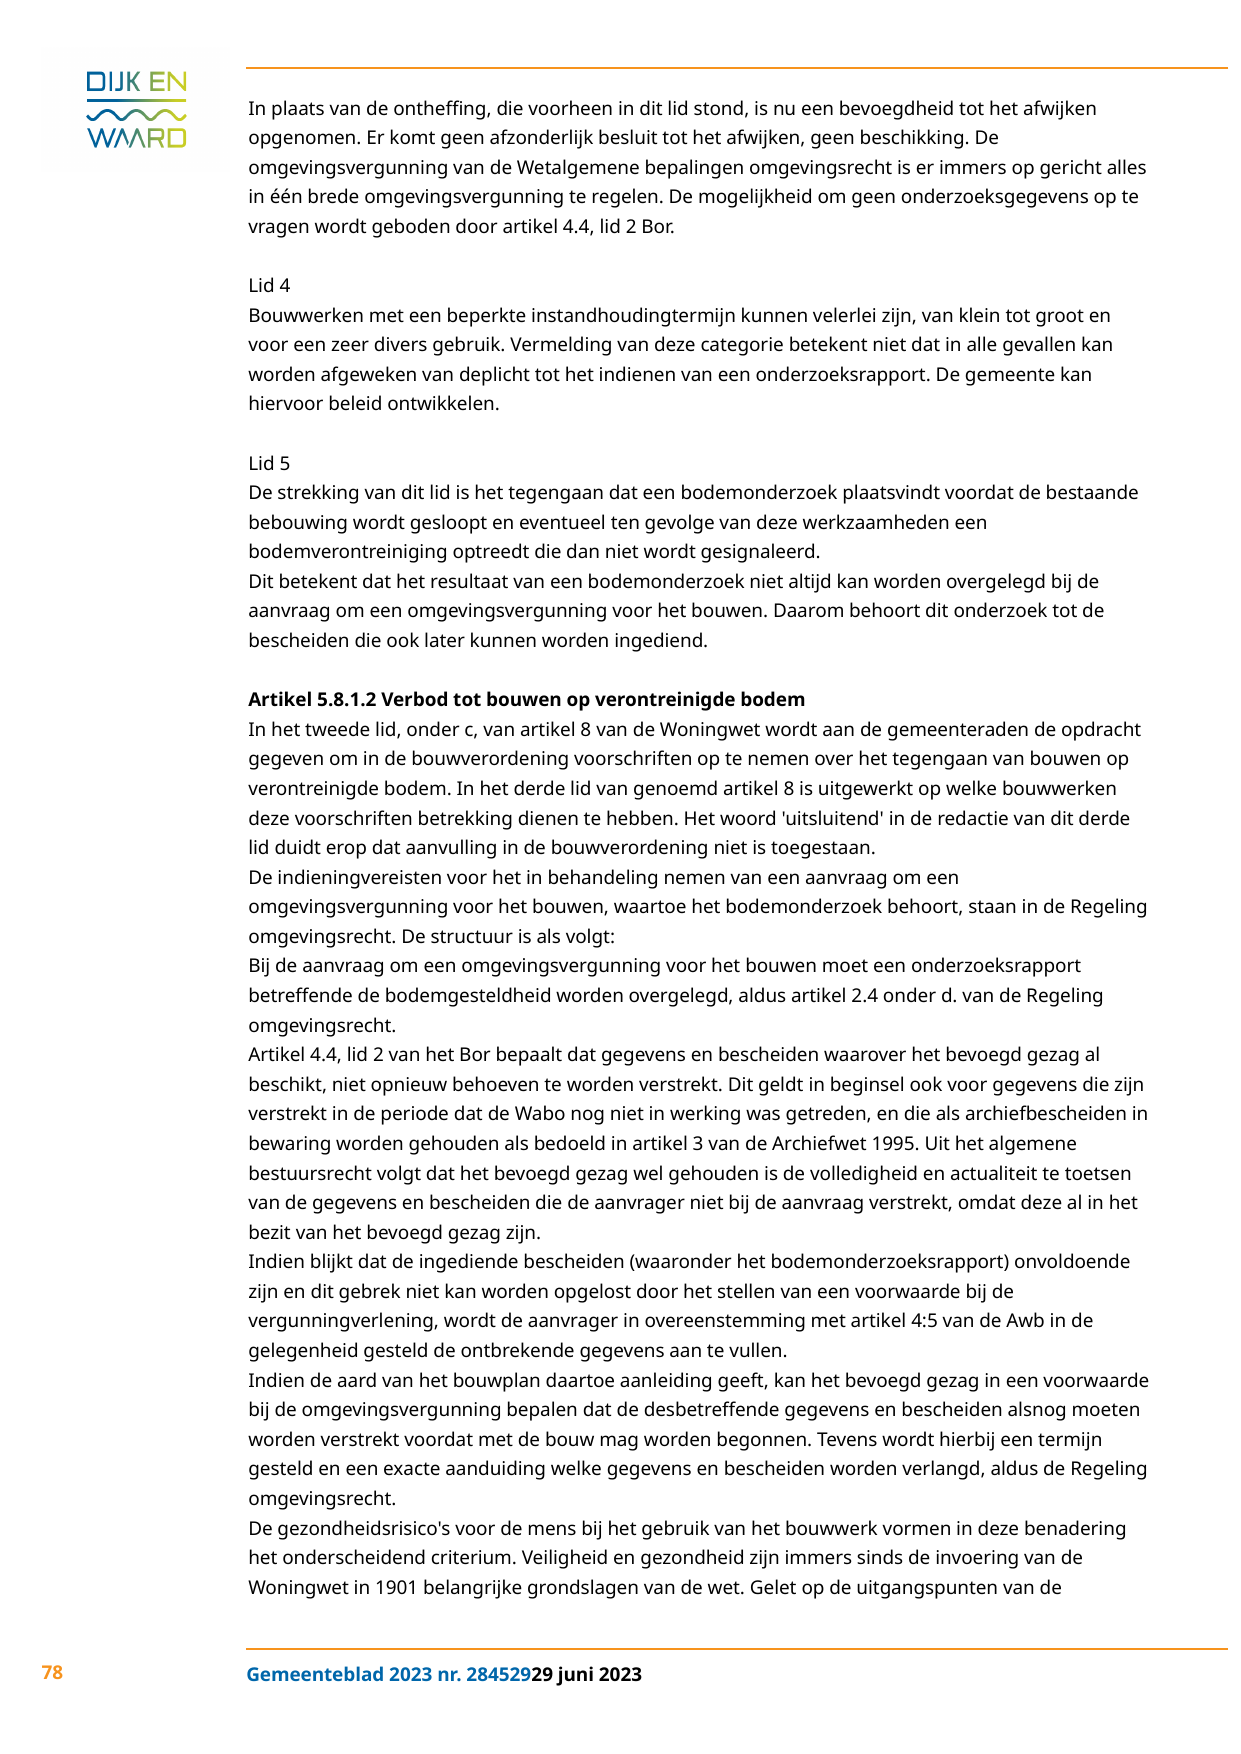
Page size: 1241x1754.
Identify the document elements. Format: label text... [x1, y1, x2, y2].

text Bouwwerken met een beperkte instandhoudingtermijn kunnen velerlei zijn, van klein tot groot en voor een zeer divers gebruik. Vermelding van deze categorie betekent niet dat in alle gevallen kan worden afgeweken van deplicht tot het indienen van een onderzoeksrapport. De gemeente kan hiervoor beleid ontwikkelen. [248, 302, 1152, 416]
text De indieningvereisten voor het in behandeling nemen van een aanvraag om een omgevingsvergunning voor het bouwen, waartoe het bodemonderzoek behoort, staan in de Regeling omgevingsrecht. De structuur is als volgt: [248, 864, 1152, 949]
text Bij de aanvraag om een omgevingsvergunning voor het bouwen moet een onderzoeksrapport betreffende de bodemgesteldheid worden overgelegd, aldus artikel 2.4 onder d. van de Regeling omgevingsrecht. [248, 953, 1152, 1038]
text Indien blijkt dat de ingediende bescheiden (waaronder het bodemonderzoeksrapport) onvoldoende zijn en dit gebrek niet kan worden opgelost door het stellen van een voorwaarde bij de vergunningverlening, wordt de aanvrager in overeenstemming met artikel 4:5 van de Awb in de gelegenheid gesteld de ontbrekende gegevens aan te vullen. [248, 1248, 1152, 1363]
text In plaats van de ontheffing, die voorheen in dit lid stond, is nu een bevoegdheid tot het afwijken opgenomen. Er komt geen afzonderlijk besluit tot het afwijken, geen beschikking. De omgevingsvergunning van de Wetalgemene bepalingen omgevingsrecht is er immers op gericht alles in één brede omgevingsvergunning te regelen. De mogelijkheid om geen onderzoeksgegevens op te vragen wordt geboden door artikel 4.4, lid 2 Bor. [248, 95, 1152, 239]
text Indien de aard van het bouwplan daartoe aanleiding geeft, kan het bevoegd gezag in een voorwaarde bij de omgevingsvergunning bepalen dat de desbetreffende gegevens en bescheiden alsnog moeten worden verstrekt voordat met de bouw mag worden begonnen. Tevens wordt hierbij een termijn gesteld en een exacte aanduiding welke gegevens en bescheiden worden verlangd, aldus de Regeling omgevingsrecht. [248, 1367, 1152, 1511]
text Artikel 4.4, lid 2 van het Bor bepaalt dat gegevens en bescheiden waarover het bevoegd gezag al beschikt, niet opnieuw behoeven te worden verstrekt. Dit geldt in beginsel ook voor gegevens die zijn verstrekt in de periode dat de Wabo nog niet in werking was getreden, en die als archiefbescheiden in bewaring worden gehouden als bedoeld in artikel 3 van de Archiefwet 1995. Uit het algemene bestuursrecht volgt dat het bevoegd gezag wel gehouden is de volledigheid en actualiteit te toetsen van de gegevens en bescheiden die de aanvrager niet bij de aanvraag verstrekt, omdat deze al in het bezit van het bevoegd gezag zijn. [248, 1041, 1152, 1245]
text Dit betekent dat het resultaat van een bodemonderzoek niet altijd kan worden overgelegd bij de aanvraag om een omgevingsvergunning voor het bouwen. Daarom behoort dit onderzoek tot de bescheiden die ook later kunnen worden ingediend. [248, 568, 1152, 653]
text Artikel 5.8.1.2 Verbod tot bouwen op verontreinigde bodem [248, 686, 1152, 712]
picture [41, 47, 231, 172]
text In het tweede lid, onder c, van artikel 8 van de Woningwet wordt aan de gemeenteraden de opdracht gegeven om in de bouwverordening voorschriften op te nemen over het tegengaan van bouwen op verontreinigde bodem. In het derde lid van genoemd artikel 8 is uitgewerkt op welke bouwwerken deze voorschriften betrekking dienen te hebben. Het woord 'uitsluitend' in de redactie van dit derde lid duidt erop dat aanvulling in de bouwverordening niet is toegestaan. [248, 716, 1152, 860]
text Lid 4 [248, 272, 1152, 298]
text De strekking van dit lid is het tegengaan dat een bodemonderzoek plaatsvindt voordat de bestaande bebouwing wordt gesloopt en eventueel ten gevolge van deze werkzaamheden een bodemverontreiniging optreedt die dan niet wordt gesignaleerd. [248, 479, 1152, 564]
text De gezondheidsrisico's voor de mens bij het gebruik van het bouwwerk vormen in deze benadering het onderscheidend criterium. Veiligheid en gezondheid zijn immers sinds de invoering van de Woningwet in 1901 belangrijke grondslagen van de wet. Gelet op de uitgangspunten van de [248, 1515, 1152, 1600]
text Lid 5 [248, 450, 1152, 476]
